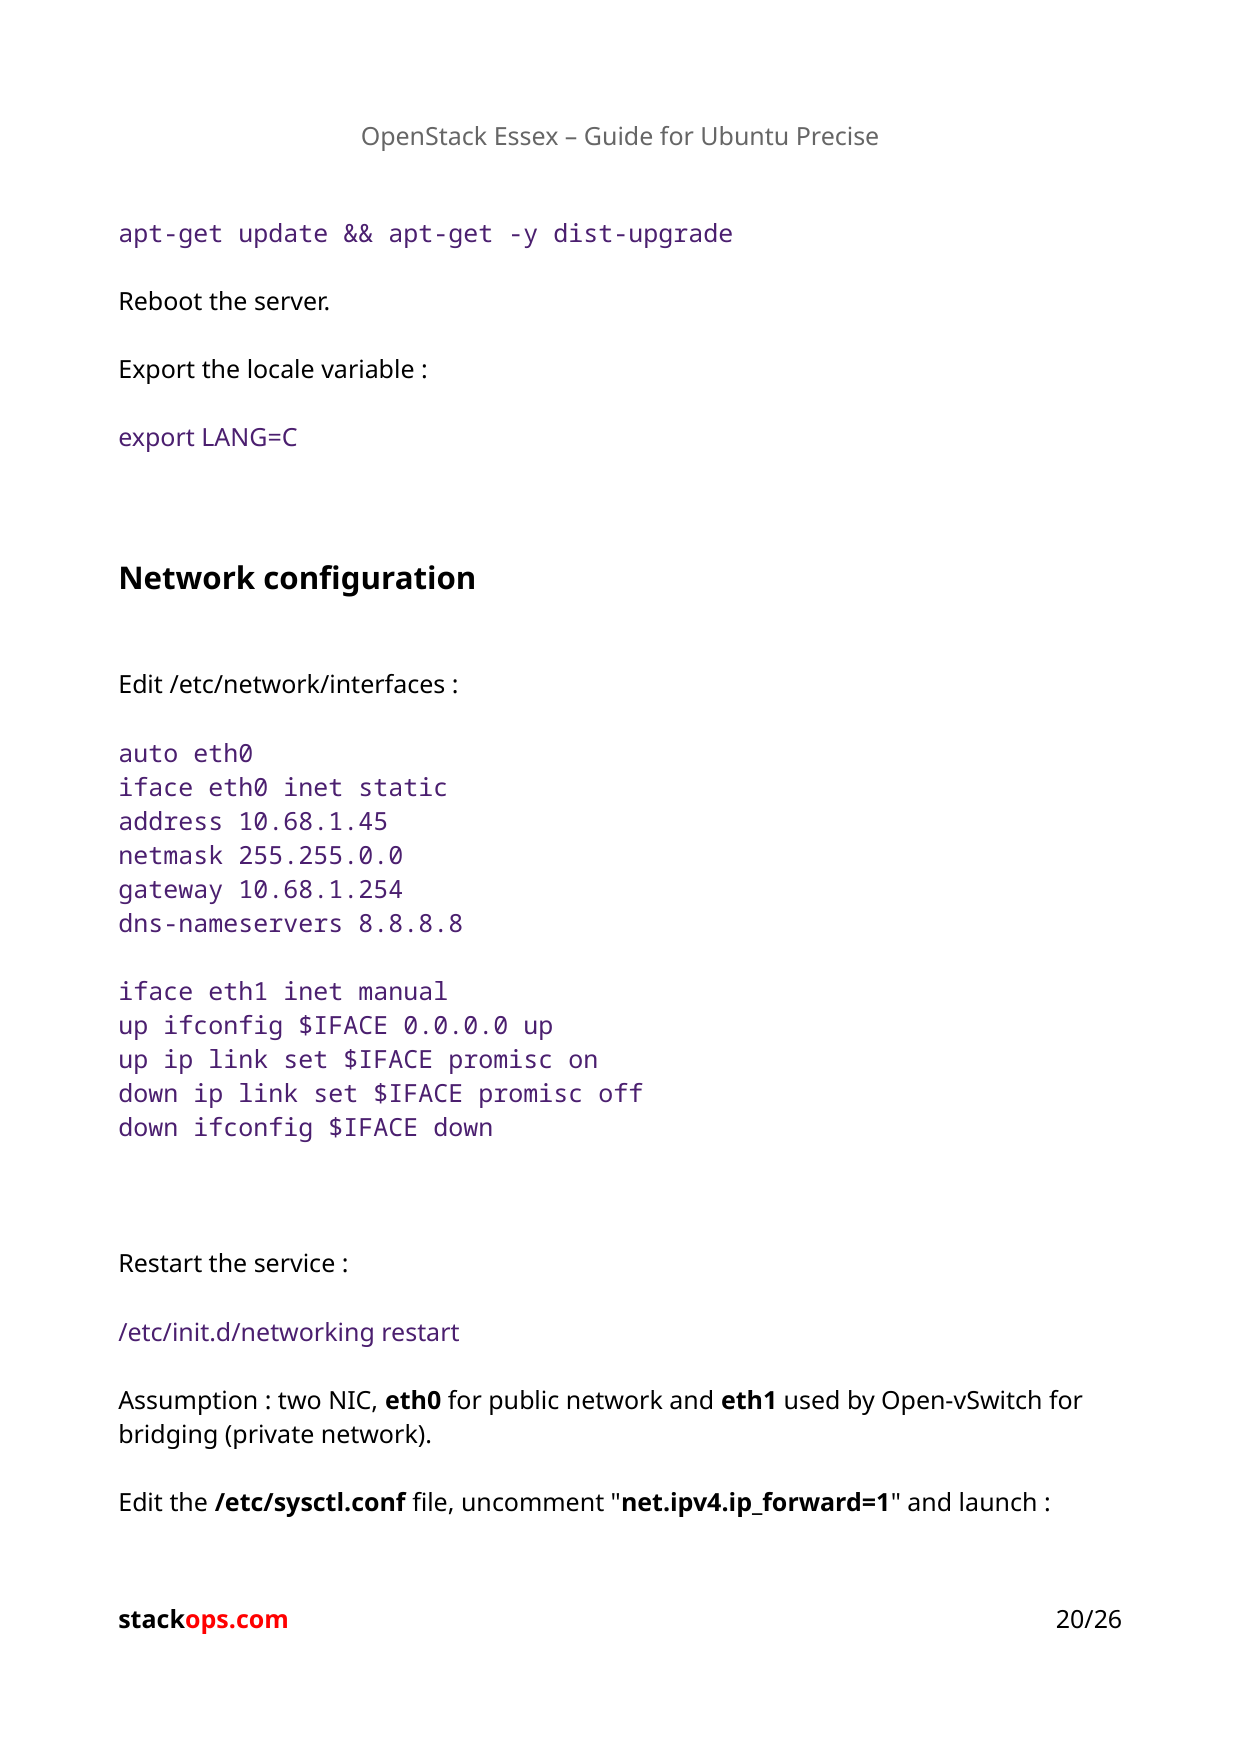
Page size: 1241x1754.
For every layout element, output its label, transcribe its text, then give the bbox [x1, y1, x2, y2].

text dns-nameservers 8.8.8.8 [118, 906, 1122, 939]
text iface eth0 inet static [118, 769, 1122, 803]
text apt-get update && apt-get -y dist-upgrade [118, 216, 1122, 250]
text auto eth0 [118, 735, 1122, 769]
text iface eth1 inet manual [118, 974, 1122, 1008]
text Reboot the server. [118, 284, 1122, 318]
text netmask 255.255.0.0 [118, 837, 1122, 871]
text Edit /etc/network/interfaces : [118, 667, 1122, 701]
text export LANG=C [118, 420, 1122, 454]
text down ip link set $IFACE promisc off [118, 1076, 1122, 1110]
text Edit the /etc/sysctl.conf file, uncomment "net.ipv4.ip_forward=1" and launch : [118, 1484, 1122, 1519]
text down ifconfig $IFACE down [118, 1110, 1122, 1144]
text Network configuration [118, 556, 1122, 599]
text Export the locale variable : [118, 352, 1122, 386]
text /etc/init.d/networking restart [118, 1314, 1122, 1348]
text Assumption : two NIC, eth0 for public network and eth1 used by Open-vSwitch for bridging (private network). [118, 1382, 1122, 1451]
text Restart the service : [118, 1246, 1122, 1280]
text up ip link set $IFACE promisc on [118, 1042, 1122, 1076]
text gateway 10.68.1.254 [118, 871, 1122, 906]
text up ifconfig $IFACE 0.0.0.0 up [118, 1008, 1122, 1042]
text address 10.68.1.45 [118, 803, 1122, 837]
